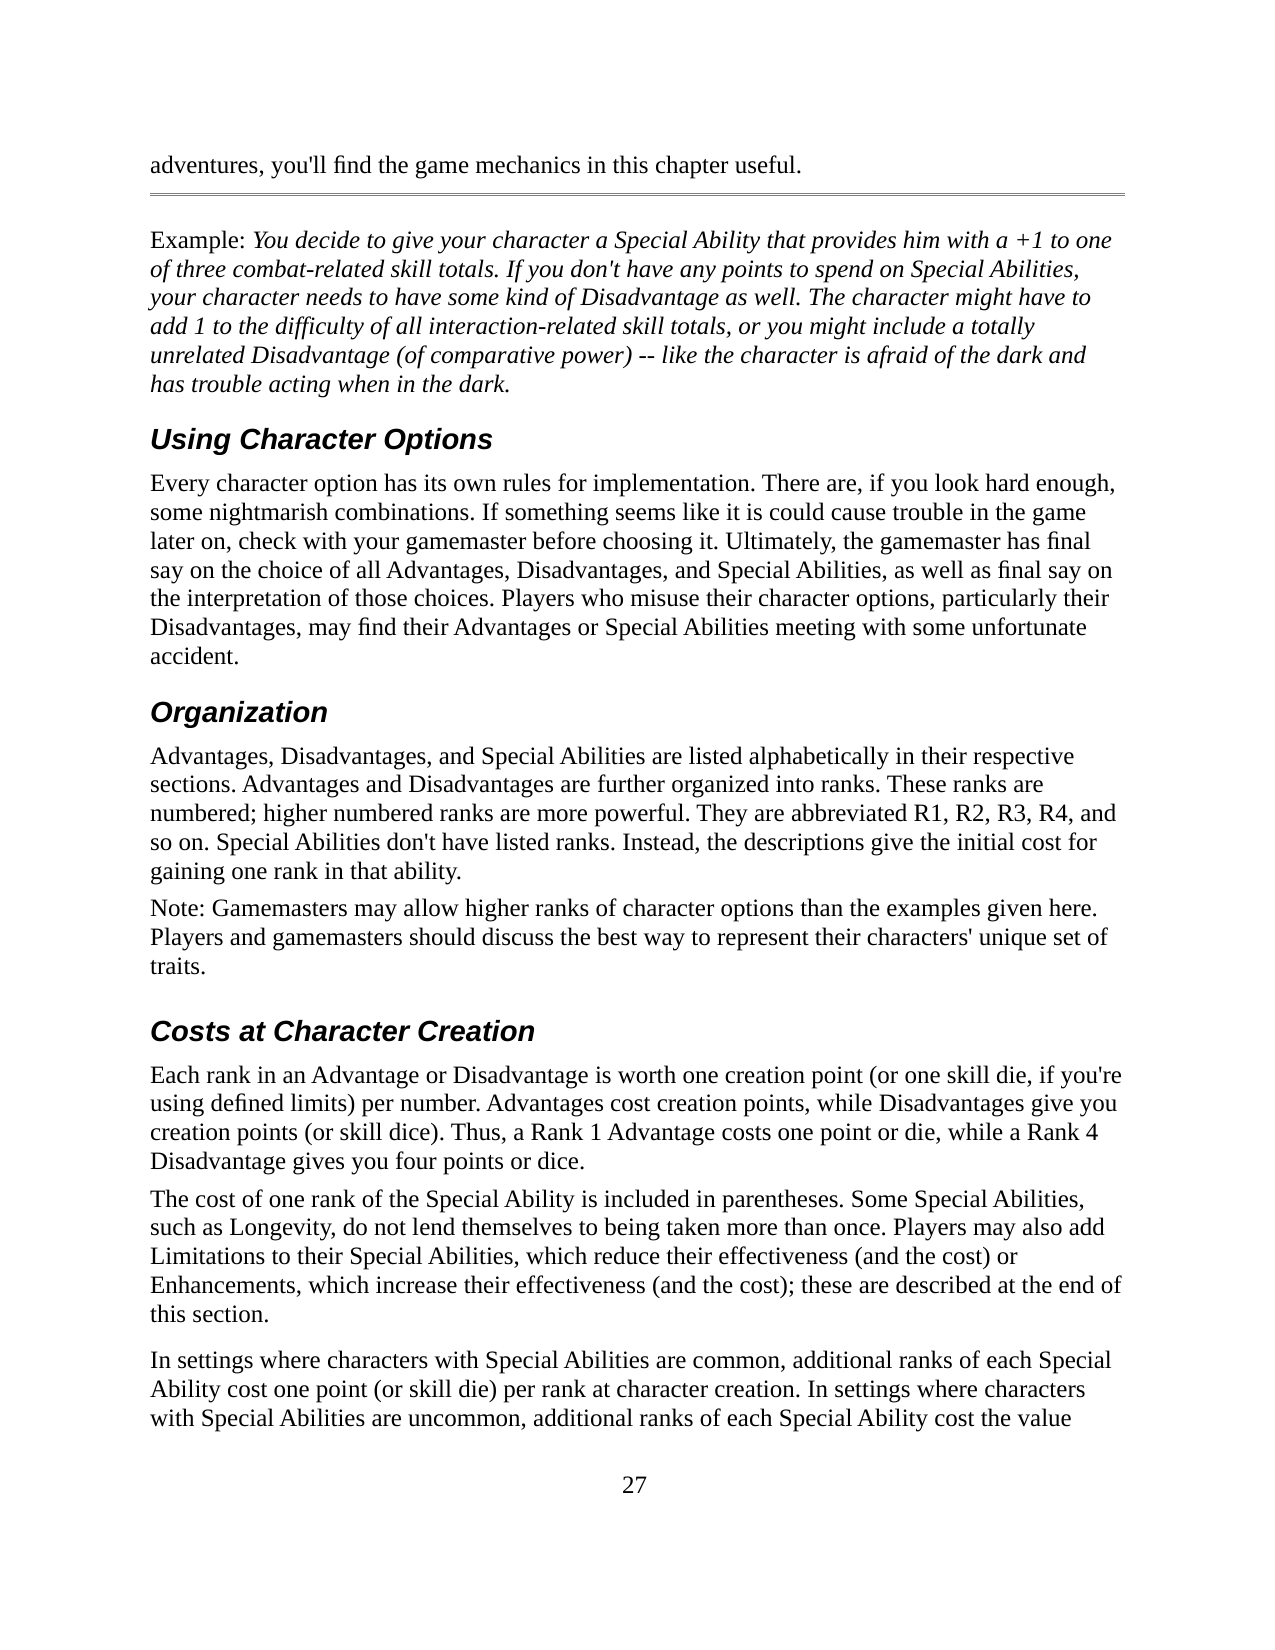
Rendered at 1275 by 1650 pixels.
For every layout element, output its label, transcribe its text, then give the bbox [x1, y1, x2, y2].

subtitle Costs at Character Creation [150, 1014, 1125, 1047]
text The cost of one rank of the Special Ability is included in parentheses. Some Special Abilities, such as Longevity, do not lend themselves to being taken more than once. Players may also add Limitations to their Special Abilities, which reduce their effectiveness (and the cost) or Enhancements, which increase their effectiveness (and the cost); these are described at the end of this section. [150, 1184, 1125, 1327]
text Every character option has its own rules for implementation. There are, if you look hard enough, some nightmarish combinations. If something seems like it is could cause trouble in the game later on, check with your gamemaster before choosing it. Ultimately, the gamemaster has ﬁnal say on the choice of all Advantages, Disadvantages, and Special Abilities, as well as ﬁnal say on the interpretation of those choices. Players who misuse their character options, particularly their Disadvantages, may ﬁnd their Advantages or Special Abilities meeting with some unfortunate accident. [150, 468, 1125, 670]
text adventures, you'll ﬁnd the game mechanics in this chapter useful. [150, 150, 1125, 179]
text In settings where characters with Special Abilities are common, additional ranks of each Special Ability cost one point (or skill die) per rank at character creation. In settings where characters with Special Abilities are uncommon, additional ranks of each Special Ability cost the value [150, 1345, 1125, 1432]
text Example: You decide to give your character a Special Ability that provides him with a +1 to one of three combat-related skill totals. If you don't have any points to spend on Special Abilities, your character needs to have some kind of Disadvantage as well. The character might have to add 1 to the difficulty of all interaction-related skill totals, or you might include a totally unrelated Disadvantage (of comparative power) -- like the character is afraid of the dark and has trouble acting when in the dark. [150, 225, 1125, 397]
subtitle Using Character Options [150, 422, 1125, 456]
subtitle Organization [150, 695, 1125, 728]
text Note: Gamemasters may allow higher ranks of character options than the examples given here. Players and gamemasters should discuss the best way to represent their characters' unique set of traits. [150, 893, 1125, 980]
text Each rank in an Advantage or Disadvantage is worth one creation point (or one skill die, if you're using deﬁned limits) per number. Advantages cost creation points, while Disadvantages give you creation points (or skill dice). Thus, a Rank 1 Advantage costs one point or die, while a Rank 4 Disadvantage gives you four points or dice. [150, 1060, 1125, 1175]
text Advantages, Disadvantages, and Special Abilities are listed alphabetically in their respective sections. Advantages and Disadvantages are further organized into ranks. These ranks are numbered; higher numbered ranks are more powerful. They are abbreviated R1, R2, R3, R4, and so on. Special Abilities don't have listed ranks. Instead, the descriptions give the initial cost for gaining one rank in that ability. [150, 741, 1125, 884]
